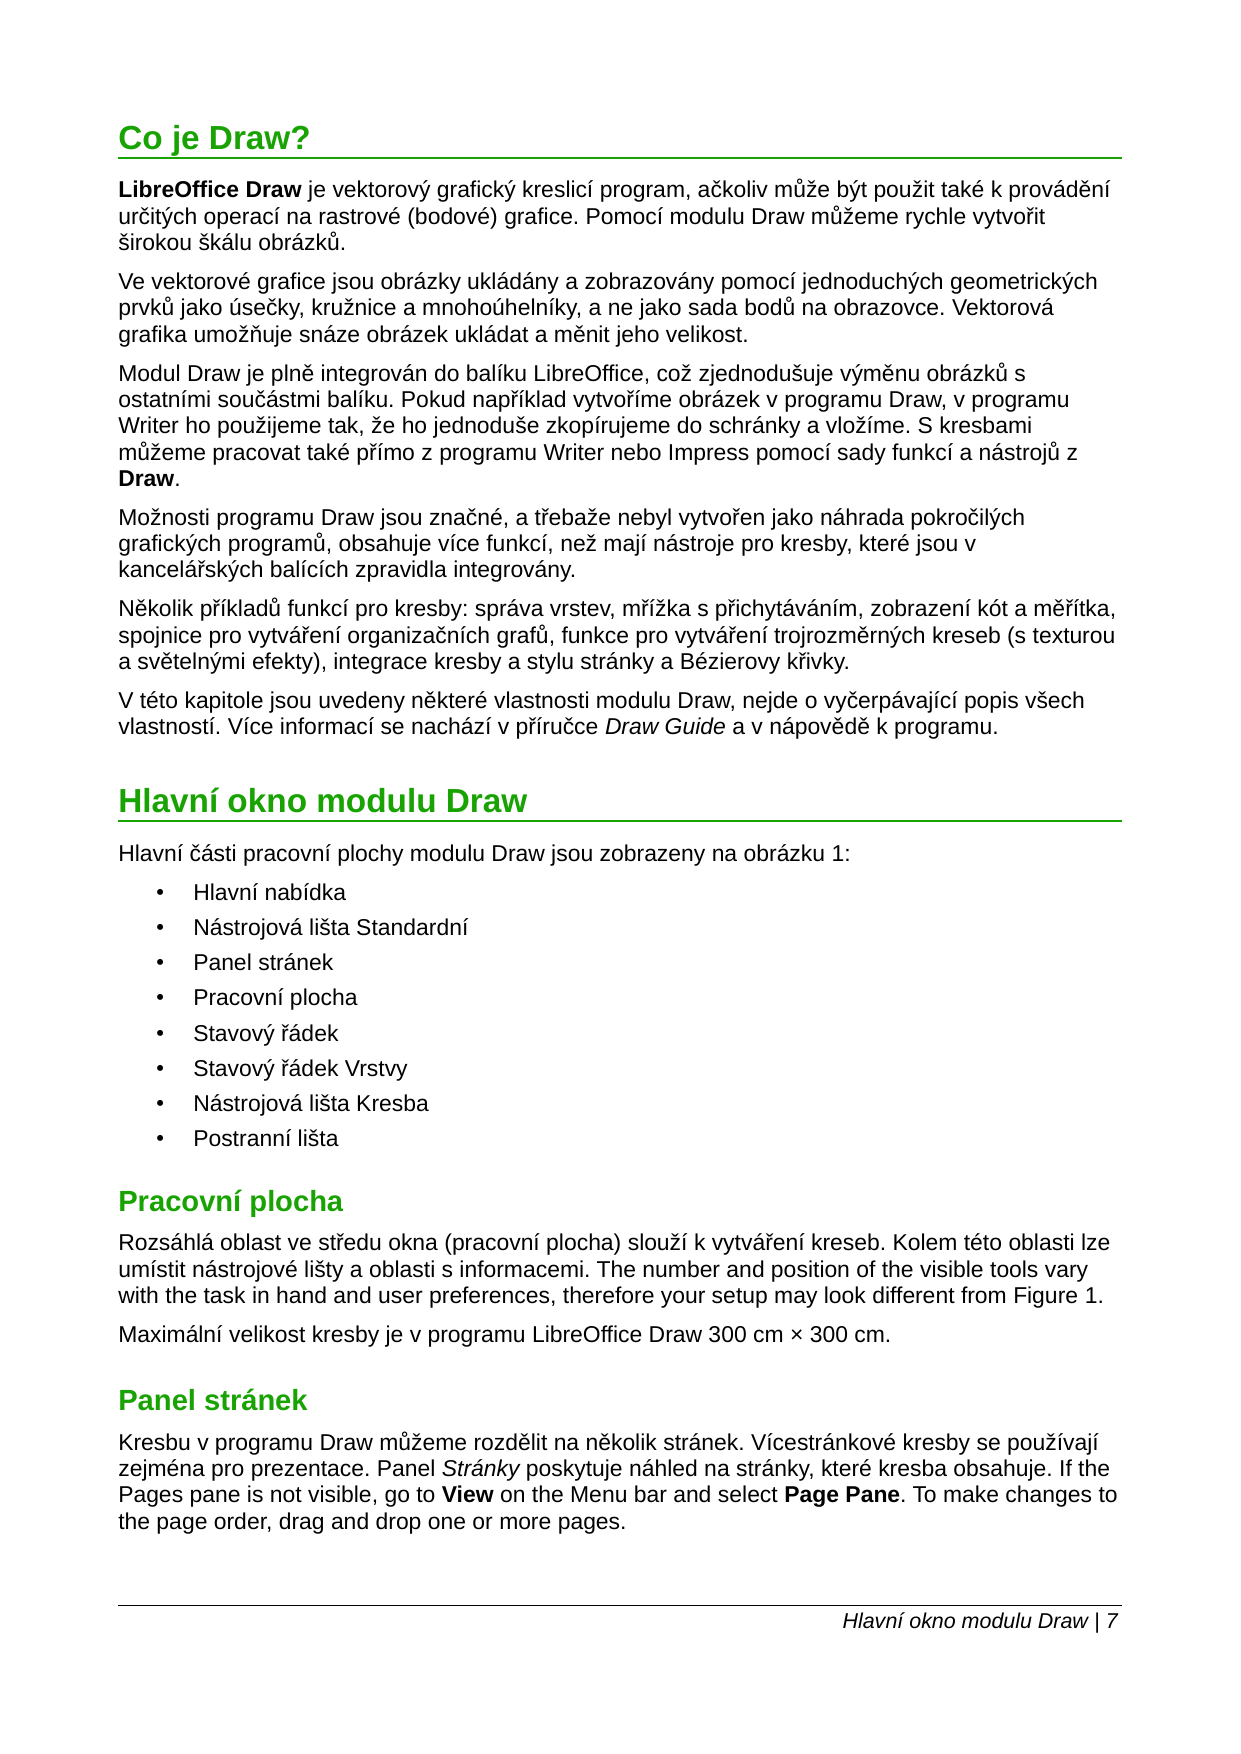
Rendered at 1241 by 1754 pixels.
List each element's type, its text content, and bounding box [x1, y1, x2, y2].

list Postranní lišta [156, 1125, 1122, 1151]
text Ve vektorové grafice jsou obrázky ukládány a zobrazovány pomocí jednoduchých geometrických prvků jako úsečky, kružnice a mnohoúhelníky, a ne jako sada bodů na obrazovce. Vektorová grafika umožňuje snáze obrázek ukládat a měnit jeho velikost. [118, 268, 1122, 347]
list Nástrojová lišta Standardní [156, 914, 1122, 940]
text LibreOffice Draw je vektorový grafický kreslicí program, ačkoliv může být použit také k provádění určitých operací na rastrové (bodové) grafice. Pomocí modulu Draw můžeme rychle vytvořit širokou škálu obrázků. [118, 176, 1122, 255]
text Kresbu v programu Draw můžeme rozdělit na několik stránek. Vícestránkové kresby se používají zejména pro prezentace. Panel Stránky poskytuje náhled na stránky, které kresba obsahuje. If the Pages pane is not visible, go to View on the Menu bar and select Page Pane. To make changes to the page order, drag and drop one or more pages. [118, 1429, 1122, 1534]
text Modul Draw je plně integrován do balíku LibreOffice, což zjednodušuje výměnu obrázků s ostatními součástmi balíku. Pokud například vytvoříme obrázek v programu Draw, v programu Writer ho použijeme tak, že ho jednoduše zkopírujeme do schránky a vložíme. S kresbami můžeme pracovat také přímo z programu Writer nebo Impress pomocí sady funkcí a nástrojů z Draw. [118, 359, 1122, 491]
text V této kapitole jsou uvedeny některé vlastnosti modulu Draw, nejde o vyčerpávající popis všech vlastností. Více informací se nachází v příručce Draw Guide a v nápovědě k programu. [118, 687, 1122, 739]
list Stavový řádek [156, 1019, 1122, 1046]
text Rozsáhlá oblast ve středu okna (pracovní plocha) slouží k vytváření kreseb. Kolem této oblasti lze umístit nástrojové lišty a oblasti s informacemi. The number and position of the visible tools vary with the task in hand and user preferences, therefore your setup may look different from Figure 1. [118, 1229, 1122, 1308]
text Maximální velikost kresby je v programu LibreOffice Draw 300 cm × 300 cm. [118, 1321, 1122, 1347]
text Možnosti programu Draw jsou značné, a třebaže nebyl vytvořen jako náhrada pokročilých grafických programů, obsahuje více funkcí, než mají nástroje pro kresby, které jsou v kancelářských balících zpravidla integrovány. [118, 504, 1122, 583]
subtitle Pracovní plocha [118, 1184, 1122, 1217]
list Panel stránek [156, 949, 1122, 975]
subtitle Panel stránek [118, 1383, 1122, 1417]
text Několik příkladů funkcí pro kresby: správa vrstev, mřížka s přichytáváním, zobrazení kót a měřítka, spojnice pro vytváření organizačních grafů, funkce pro vytváření trojrozměrných kreseb (s texturou a světelnými efekty), integrace kresby a stylu stránky a Bézierovy křivky. [118, 595, 1122, 674]
list Pracovní plocha [156, 984, 1122, 1011]
list Hlavní nabídka [156, 879, 1122, 905]
subtitle Hlavní okno modulu Draw [118, 782, 1122, 820]
list Stavový řádek Vrstvy [156, 1055, 1122, 1081]
text Hlavní části pracovní plochy modulu Draw jsou zobrazeny na obrázku 1: [118, 840, 1122, 866]
list Nástrojová lišta Kresba [156, 1090, 1122, 1116]
subtitle Co je Draw? [118, 118, 1122, 157]
